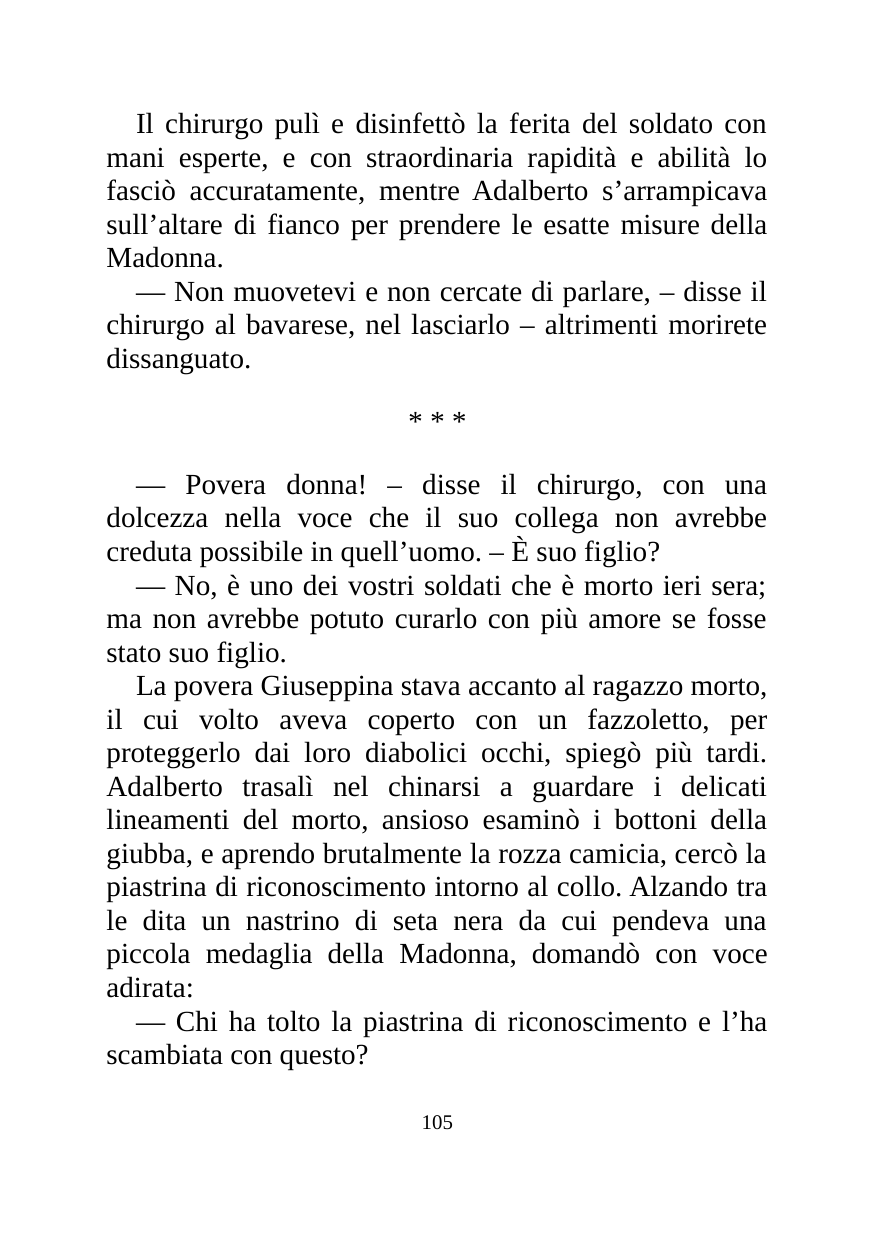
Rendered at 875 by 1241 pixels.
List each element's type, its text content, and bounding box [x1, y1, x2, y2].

text * * * [106, 404, 768, 438]
text — Povera donna! – disse il chirurgo, con una dolcezza nella voce che il suo collega non avrebbe creduta possibile in quell’uomo. – È suo figlio? [106, 467, 768, 568]
text Il chirurgo pulì e disinfettò la ferita del soldato con mani esperte, e con straordinaria rapidità e abilità lo fasciò accuratamente, mentre Adalberto s’arrampicava sull’altare di fianco per prendere le esatte misure della Madonna. [106, 106, 768, 274]
text — Chi ha tolto la piastrina di riconoscimento e l’ha scambiata con questo? [106, 1004, 768, 1071]
text — Non muovetevi e non cercate di parlare, – disse il chirurgo al bavarese, nel lasciarlo – altrimenti morirete dissanguato. [106, 274, 768, 374]
text La povera Giuseppina stava accanto al ragazzo morto, il cui volto aveva coperto con un fazzoletto, per proteggerlo dai loro diabolici occhi, spiegò più tardi. Adalberto trasalì nel chinarsi a guardare i delicati lineamenti del morto, ansioso esaminò i bottoni della giubba, e aprendo brutalmente la rozza camicia, cercò la piastrina di riconoscimento intorno al collo. Alzando tra le dita un nastrino di seta nera da cui pendeva una piccola medaglia della Madonna, domandò con voce adirata: [106, 668, 768, 1004]
text — No, è uno dei vostri soldati che è morto ieri sera; ma non avrebbe potuto curarlo con più amore se fosse stato suo figlio. [106, 568, 768, 668]
